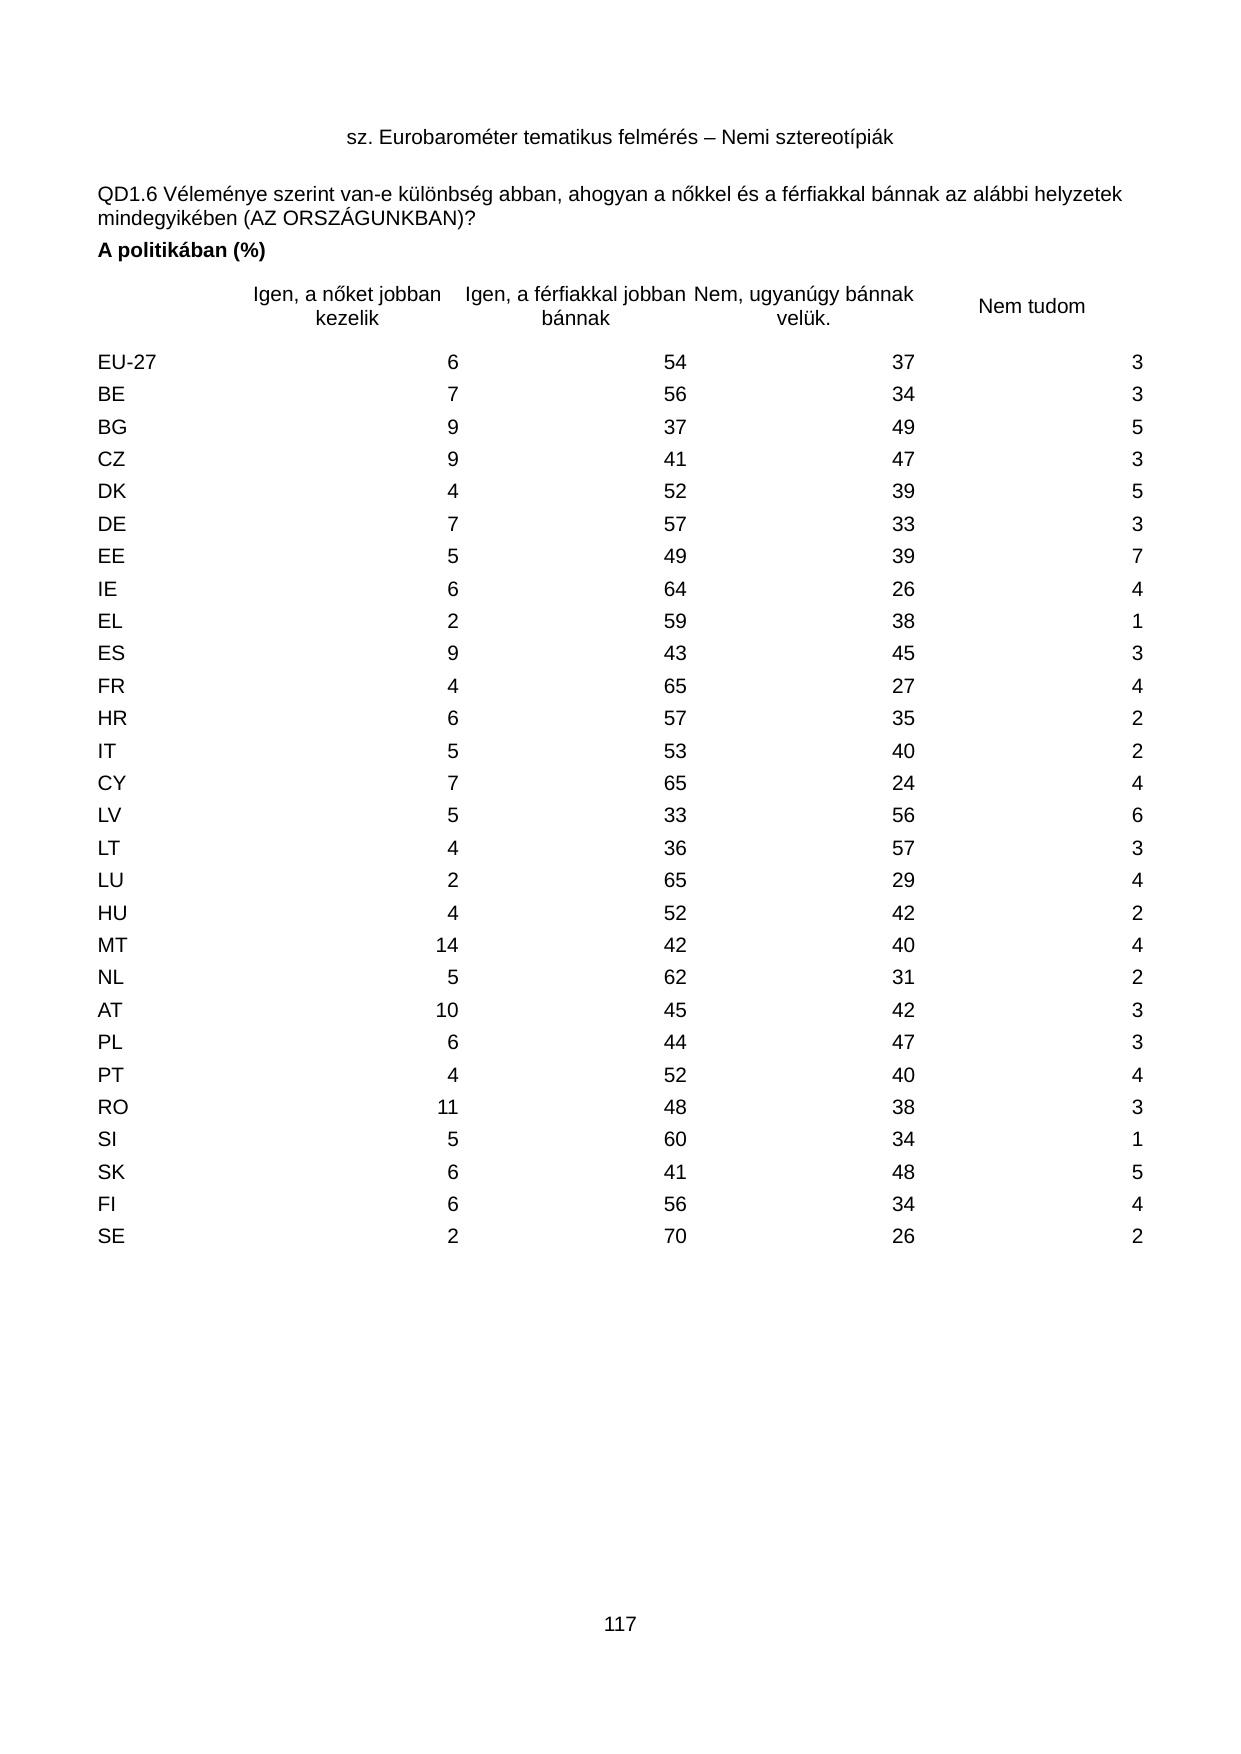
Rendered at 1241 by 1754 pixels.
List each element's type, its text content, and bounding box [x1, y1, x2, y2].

table_cell 1 [918, 605, 1146, 637]
table_cell 7 [233, 767, 461, 799]
table_cell 5 [233, 1123, 461, 1155]
table_cell 2 [918, 702, 1146, 734]
table_cell 56 [690, 799, 918, 831]
table_cell 62 [461, 961, 689, 993]
table_cell 3 [918, 1026, 1146, 1058]
table_cell 6 [233, 1026, 461, 1058]
table_cell 38 [690, 605, 918, 637]
table_cell EE [95, 540, 233, 572]
table_cell 7 [918, 540, 1146, 572]
table_cell 3 [918, 346, 1146, 378]
table_cell 34 [690, 1123, 918, 1155]
table_cell 47 [690, 1026, 918, 1058]
table_cell 2 [233, 1220, 461, 1253]
table_cell 5 [233, 961, 461, 993]
table_cell 5 [233, 734, 461, 767]
table_cell 4 [233, 896, 461, 929]
table_cell 36 [461, 831, 689, 864]
table_cell 7 [233, 508, 461, 540]
table_cell 35 [690, 702, 918, 734]
table_cell 57 [690, 831, 918, 864]
table_cell 6 [233, 346, 461, 378]
table_cell 26 [690, 1220, 918, 1253]
table_cell CY [95, 767, 233, 799]
table_cell DK [95, 475, 233, 507]
table_cell 45 [690, 637, 918, 669]
table_cell 53 [461, 734, 689, 767]
table_cell 37 [461, 410, 689, 443]
table_cell 56 [461, 378, 689, 410]
table_cell 42 [690, 896, 918, 929]
table_cell 2 [233, 605, 461, 637]
table_cell 3 [918, 994, 1146, 1026]
table_cell 52 [461, 475, 689, 507]
table_cell 3 [918, 508, 1146, 540]
table_cell 44 [461, 1026, 689, 1058]
table_cell 2 [918, 1220, 1146, 1253]
table_cell 43 [461, 637, 689, 669]
table_cell FR [95, 670, 233, 702]
table_cell Nem, ugyanúgy bánnak velük. [690, 266, 918, 346]
table_cell [95, 266, 233, 346]
table_cell SI [95, 1123, 233, 1155]
table_cell 9 [233, 410, 461, 443]
table_cell 52 [461, 896, 689, 929]
table_cell 2 [918, 896, 1146, 929]
table_cell EL [95, 605, 233, 637]
table_cell 70 [461, 1220, 689, 1253]
table_cell 41 [461, 443, 689, 475]
table_cell AT [95, 994, 233, 1026]
table_cell 6 [918, 799, 1146, 831]
table_cell 2 [918, 734, 1146, 767]
table_cell 40 [690, 1058, 918, 1091]
table_header QD1.6 Véleménye szerint van-e különbség abban, ahogyan a nőkkel és a férfiakkal bánnak az alábbi helyzetek mindegyikében (AZ ORSZÁGUNKBAN)? [95, 178, 1146, 234]
table_cell 40 [690, 929, 918, 961]
table_cell 65 [461, 864, 689, 896]
table_cell 6 [233, 1155, 461, 1188]
table_cell 65 [461, 767, 689, 799]
table_cell 48 [461, 1091, 689, 1123]
table_cell 10 [233, 994, 461, 1026]
table_cell 6 [233, 1188, 461, 1220]
table_cell 3 [918, 443, 1146, 475]
table_cell 52 [461, 1058, 689, 1091]
table_cell 57 [461, 508, 689, 540]
table_cell 4 [918, 864, 1146, 896]
table_cell 2 [918, 961, 1146, 993]
table_cell MT [95, 929, 233, 961]
table_cell 3 [918, 637, 1146, 669]
table_cell ES [95, 637, 233, 669]
table_cell Nem tudom [918, 266, 1146, 346]
table_cell 45 [461, 994, 689, 1026]
table_cell A politikában (%) [95, 234, 1146, 266]
table_cell 5 [233, 799, 461, 831]
table_cell 29 [690, 864, 918, 896]
table_cell 4 [918, 929, 1146, 961]
table_cell 24 [690, 767, 918, 799]
table_cell 9 [233, 443, 461, 475]
table_cell 3 [918, 1091, 1146, 1123]
table_cell SK [95, 1155, 233, 1188]
table_cell 3 [918, 831, 1146, 864]
table_cell 60 [461, 1123, 689, 1155]
table_cell 49 [461, 540, 689, 572]
table_cell 39 [690, 540, 918, 572]
table_cell 37 [690, 346, 918, 378]
table_cell PL [95, 1026, 233, 1058]
table_cell 33 [690, 508, 918, 540]
table_cell 1 [918, 1123, 1146, 1155]
table_cell 4 [233, 1058, 461, 1091]
table_cell 48 [690, 1155, 918, 1188]
table_cell FI [95, 1188, 233, 1220]
table_cell 34 [690, 378, 918, 410]
table_cell 9 [233, 637, 461, 669]
table_cell IE [95, 572, 233, 605]
table_cell 3 [918, 378, 1146, 410]
table_cell Igen, a nőket jobban kezelik [233, 266, 461, 346]
table_cell 27 [690, 670, 918, 702]
table_cell NL [95, 961, 233, 993]
table_cell 4 [233, 670, 461, 702]
table_cell 4 [918, 1188, 1146, 1220]
table_cell BE [95, 378, 233, 410]
table_cell 6 [233, 572, 461, 605]
table_cell 38 [690, 1091, 918, 1123]
table_cell CZ [95, 443, 233, 475]
table_cell 4 [918, 670, 1146, 702]
table_cell HU [95, 896, 233, 929]
table_cell 5 [918, 1155, 1146, 1188]
table_cell 57 [461, 702, 689, 734]
table_cell 65 [461, 670, 689, 702]
table_cell IT [95, 734, 233, 767]
table_cell BG [95, 410, 233, 443]
table_cell 4 [233, 831, 461, 864]
table_cell 42 [690, 994, 918, 1026]
table_cell 31 [690, 961, 918, 993]
table_cell 40 [690, 734, 918, 767]
table_cell 34 [690, 1188, 918, 1220]
table_cell 47 [690, 443, 918, 475]
table_cell EU-27 [95, 346, 233, 378]
table_cell 4 [918, 572, 1146, 605]
table_cell 49 [690, 410, 918, 443]
table_cell 14 [233, 929, 461, 961]
table_cell 11 [233, 1091, 461, 1123]
table_cell Igen, a férfiakkal jobban bánnak [461, 266, 689, 346]
table_cell HR [95, 702, 233, 734]
table_cell PT [95, 1058, 233, 1091]
table_cell 5 [918, 410, 1146, 443]
table_cell 42 [461, 929, 689, 961]
table_cell RO [95, 1091, 233, 1123]
table_cell 2 [233, 864, 461, 896]
table_cell 5 [918, 475, 1146, 507]
table_cell LV [95, 799, 233, 831]
table_cell 33 [461, 799, 689, 831]
table_cell 5 [233, 540, 461, 572]
table_cell DE [95, 508, 233, 540]
table_cell 39 [690, 475, 918, 507]
table_cell 4 [918, 767, 1146, 799]
table_cell SE [95, 1220, 233, 1253]
table_cell 64 [461, 572, 689, 605]
table_cell 4 [233, 475, 461, 507]
table_cell 54 [461, 346, 689, 378]
table_cell 59 [461, 605, 689, 637]
table_cell 26 [690, 572, 918, 605]
table_cell 7 [233, 378, 461, 410]
table_cell 6 [233, 702, 461, 734]
table_cell 41 [461, 1155, 689, 1188]
table_cell 56 [461, 1188, 689, 1220]
table_cell LU [95, 864, 233, 896]
table_cell 4 [918, 1058, 1146, 1091]
table_cell LT [95, 831, 233, 864]
